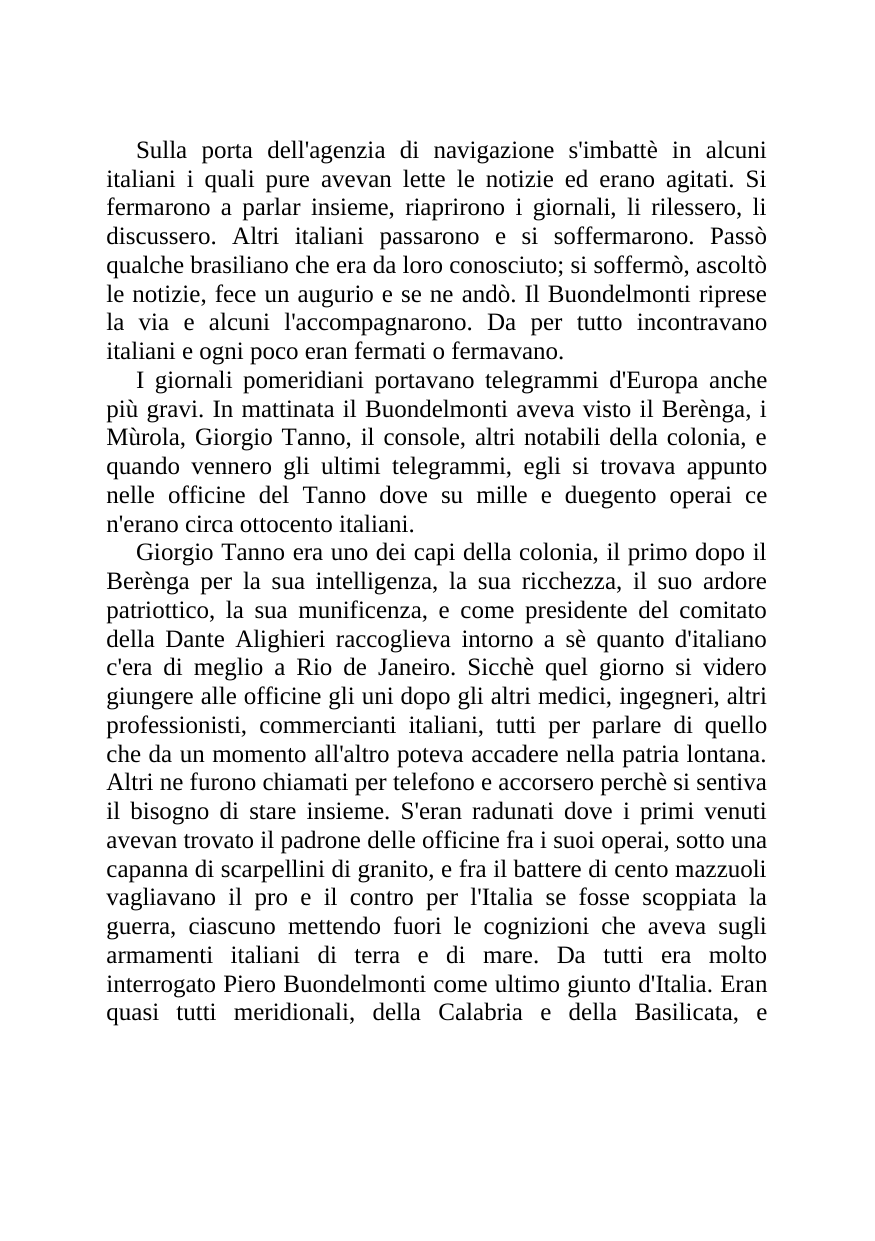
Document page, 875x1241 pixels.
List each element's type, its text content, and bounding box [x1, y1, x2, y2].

text Sulla porta dell'agenzia di navigazione s'imbattè in alcuni italiani i quali pure avevan lette le notizie ed erano agitati. Si fermarono a parlar insieme, riaprirono i giornali, li rilessero, li discussero. Altri italiani passarono e si soffermarono. Passò qualche brasiliano che era da loro conosciuto; si soffermò, ascoltò le notizie, fece un augurio e se ne andò. Il Buondelmonti riprese la via e alcuni l'accompagnarono. Da per tutto incontravano italiani e ogni poco eran fermati o fermavano. [106, 135, 768, 365]
text Giorgio Tanno era uno dei capi della colonia, il primo dopo il Berènga per la sua intelligenza, la sua ricchezza, il suo ardore patriottico, la sua munificenza, e come presidente del comitato della Dante Alighieri raccoglieva intorno a sè quanto d'italiano c'era di meglio a Rio de Janeiro. Sicchè quel giorno si videro giungere alle officine gli uni dopo gli altri medici, ingegneri, altri professionisti, commercianti italiani, tutti per parlare di quello che da un momento all'altro poteva accadere nella patria lontana. Altri ne furono chiamati per telefono e accorsero perchè si sentiva il bisogno di stare insieme. S'eran radunati dove i primi venuti avevan trovato il padrone delle officine fra i suoi operai, sotto una capanna di scarpellini di granito, e fra il battere di cento mazzuoli vagliavano il pro e il contro per l'Italia se fosse scoppiata la guerra, ciascuno mettendo fuori le cognizioni che aveva sugli armamenti italiani di terra e di mare. Da tutti era molto interrogato Piero Buondelmonti come ultimo giunto d'Italia. Eran quasi tutti meridionali, della Calabria e della Basilicata, e [106, 537, 768, 1026]
text I giornali pomeridiani portavano telegrammi d'Europa anche più gravi. In mattinata il Buondelmonti aveva visto il Berènga, i Mùrola, Giorgio Tanno, il console, altri notabili della colonia, e quando vennero gli ultimi telegrammi, egli si trovava appunto nelle officine del Tanno dove su mille e duegento operai ce n'erano circa ottocento italiani. [106, 365, 768, 537]
